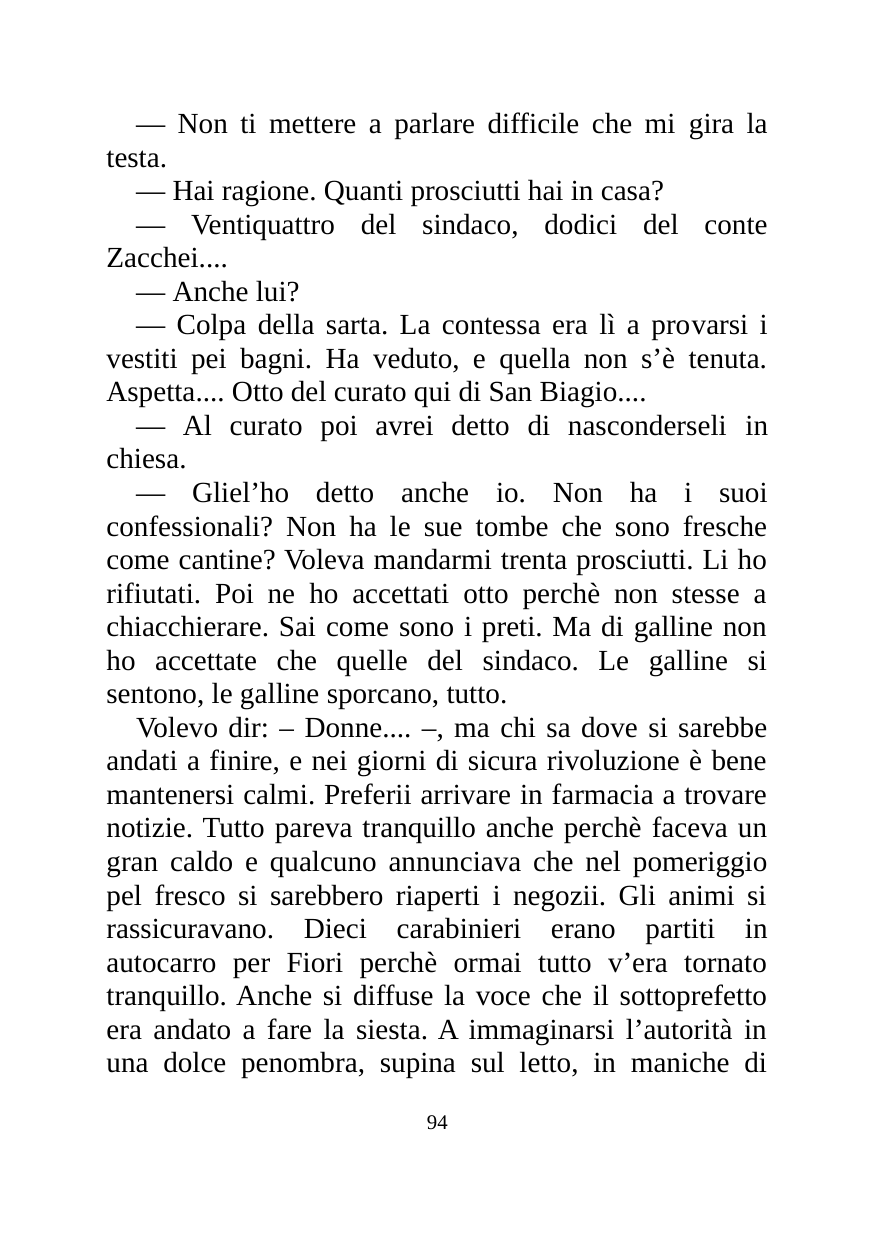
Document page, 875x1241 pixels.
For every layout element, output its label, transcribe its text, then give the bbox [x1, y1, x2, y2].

text — Gliel’ho detto anche io. Non ha i suoi confessionali? Non ha le sue tombe che sono fresche come cantine? Voleva mandarmi trenta prosciutti. Li ho rifiutati. Poi ne ho accettati otto perchè non stesse a chiacchierare. Sai come sono i preti. Ma di galline non ho accettate che quelle del sindaco. Le galline si sentono, le galline sporcano, tutto. [106, 475, 768, 710]
text — Ventiquattro del sindaco, dodici del conte Zacchei.... [106, 207, 768, 274]
text Volevo dir: – Donne.... –, ma chi sa dove si sarebbe andati a finire, e nei giorni di sicura rivoluzione è bene mantenersi calmi. Preferii arrivare in farmacia a trovare notizie. Tutto pareva tranquillo anche perchè faceva un gran caldo e qualcuno annunciava che nel pomeriggio pel fresco si sarebbero riaperti i negozii. Gli animi si rassicuravano. Dieci carabinieri erano partiti in autocarro per Fiori perchè ormai tutto v’era tornato tranquillo. Anche si diffuse la voce che il sottoprefetto era andato a fare la siesta. A immaginarsi l’autorità in una dolce penombra, supina sul letto, in maniche di [106, 710, 768, 1079]
text — Colpa della sarta. La contessa era lì a provarsi i vestiti pei bagni. Ha veduto, e quella non s’è tenuta. Aspetta.... Otto del curato qui di San Biagio.... [106, 307, 768, 408]
text — Hai ragione. Quanti prosciutti hai in casa? [106, 173, 768, 207]
text — Non ti mettere a parlare difficile che mi gira la testa. [106, 106, 768, 173]
text — Al curato poi avrei detto di nasconderseli in chiesa. [106, 408, 768, 475]
text — Anche lui? [106, 274, 768, 307]
